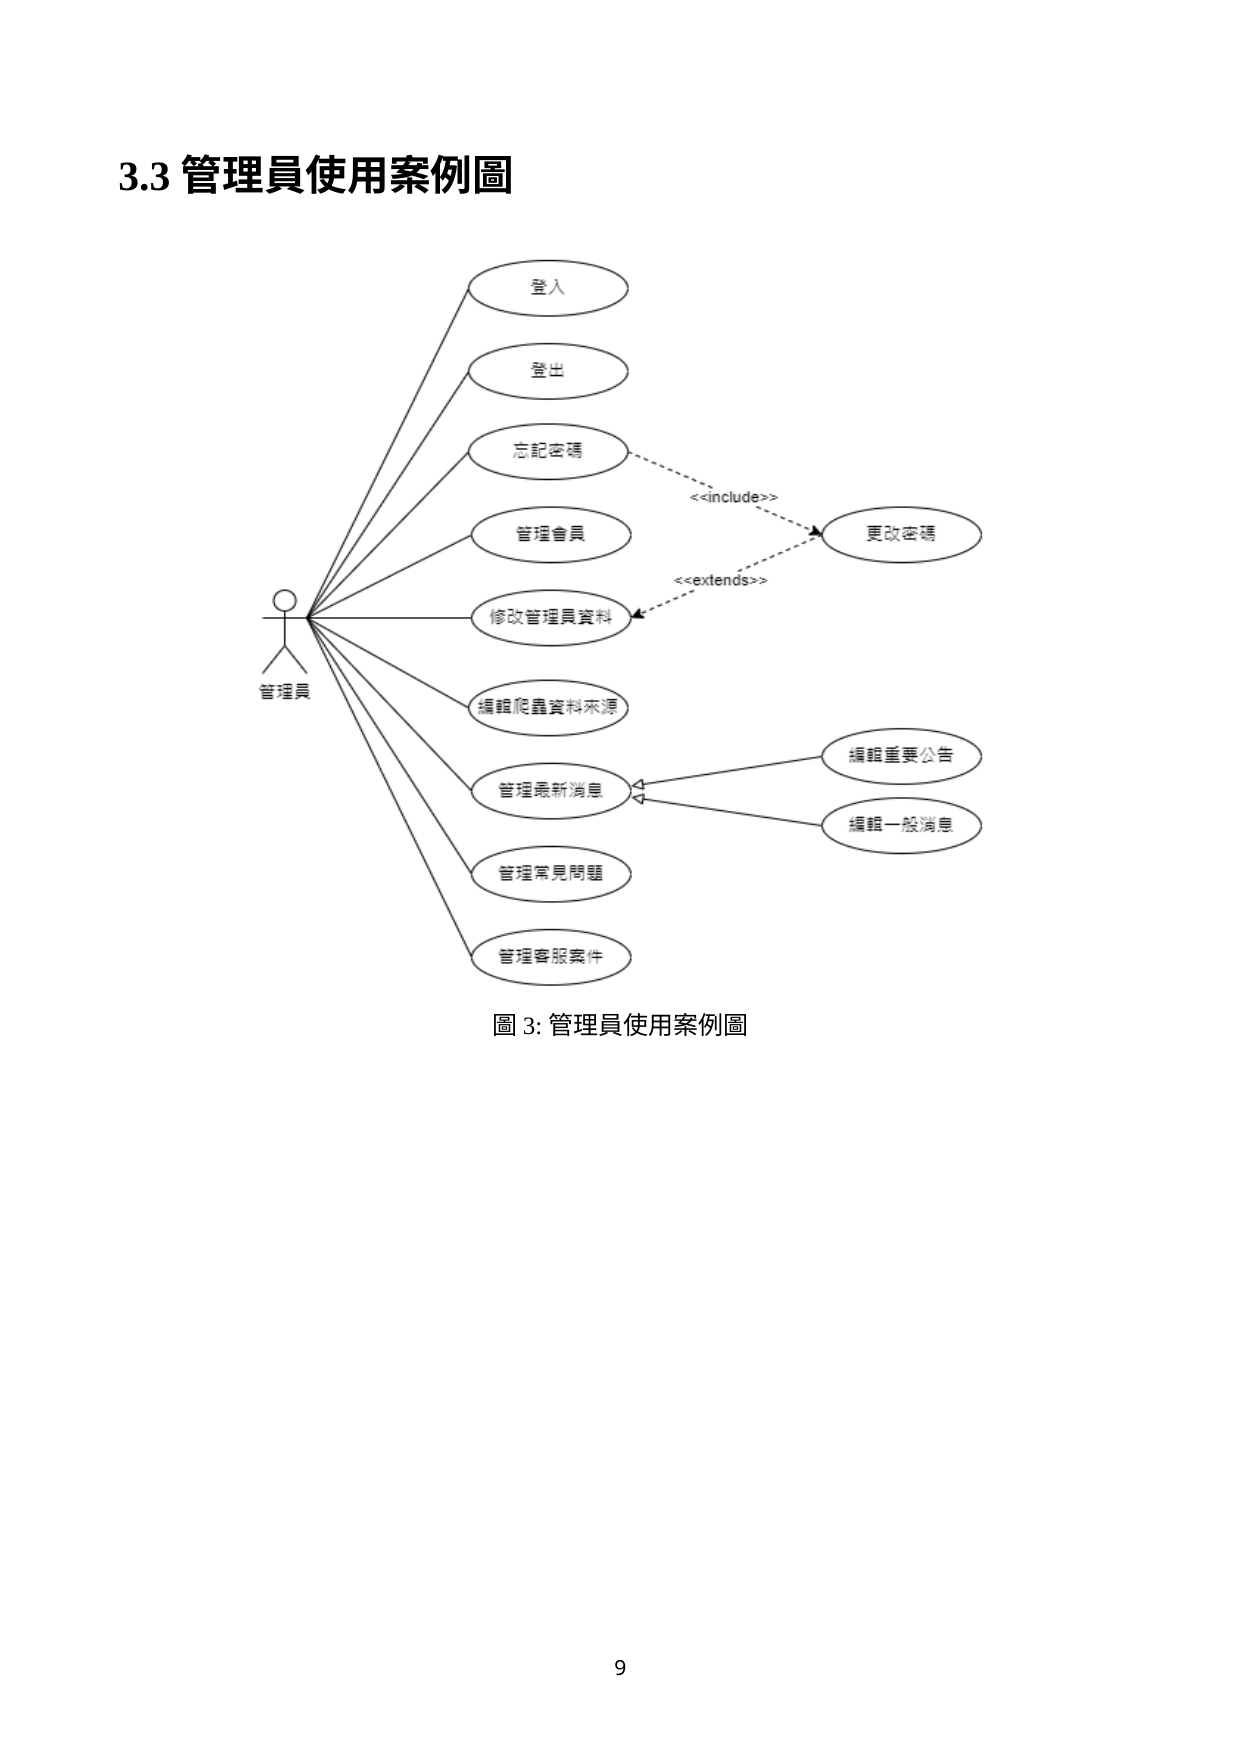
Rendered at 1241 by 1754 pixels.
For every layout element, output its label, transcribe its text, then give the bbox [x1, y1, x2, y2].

text 圖 3: 管理員使用案例圖 [247, 997, 993, 1041]
subtitle 3.3 管理員使用案例圖 [118, 142, 1122, 202]
picture [246, 249, 994, 997]
